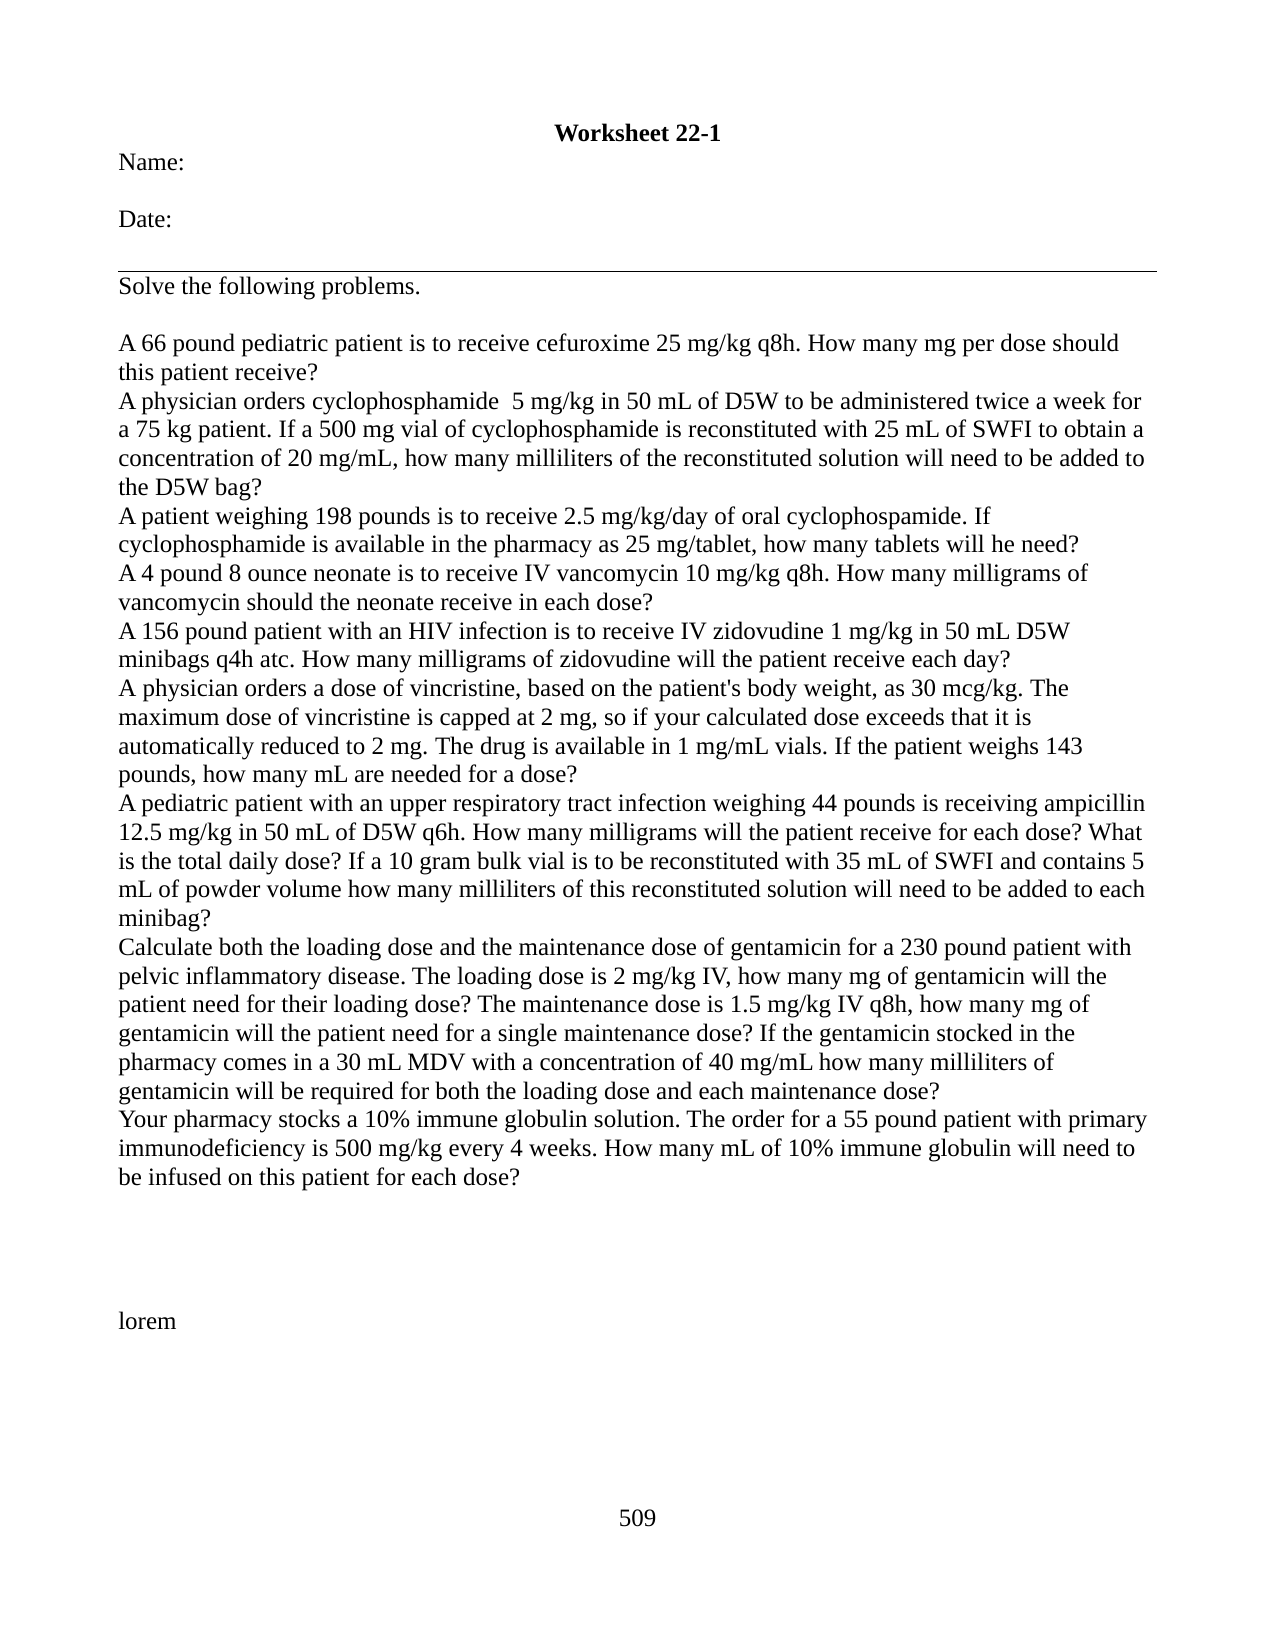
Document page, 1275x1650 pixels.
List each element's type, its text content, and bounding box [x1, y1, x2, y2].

text Date: [118, 204, 1157, 233]
text lorem [118, 1306, 1157, 1334]
text Worksheet 22-1 [118, 118, 1157, 147]
text A 156 pound patient with an HIV infection is to receive IV zidovudine 1 mg/kg in 50 mL D5W minibags q4h atc. How many milligrams of zidovudine will the patient receive each day? [118, 616, 1157, 673]
text A physician orders a dose of vincristine, based on the patient's body weight, as 30 mcg/kg. The maximum dose of vincristine is capped at 2 mg, so if your calculated dose exceeds that it is automatically reduced to 2 mg. The drug is available in 1 mg/mL vials. If the patient weighs 143 pounds, how many mL are needed for a dose? [118, 673, 1157, 788]
text A pediatric patient with an upper respiratory tract infection weighing 44 pounds is receiving ampicillin 12.5 mg/kg in 50 mL of D5W q6h. How many milligrams will the patient receive for each dose? What is the total daily dose? If a 10 gram bulk vial is to be reconstituted with 35 mL of SWFI and contains 5 mL of powder volume how many milliliters of this reconstituted solution will need to be added to each minibag? [118, 788, 1157, 932]
text A physician orders cyclophosphamide 5 mg/kg in 50 mL of D5W to be administered twice a week for a 75 kg patient. If a 500 mg vial of cyclophosphamide is reconstituted with 25 mL of SWFI to obtain a concentration of 20 mg/mL, how many milliliters of the reconstituted solution will need to be added to the D5W bag? [118, 386, 1157, 501]
text Your pharmacy stocks a 10% immune globulin solution. The order for a 55 pound patient with primary immunodeficiency is 500 mg/kg every 4 weeks. How many mL of 10% immune globulin will need to be infused on this patient for each dose? [118, 1104, 1157, 1191]
text A 66 pound pediatric patient is to receive cefuroxime 25 mg/kg q8h. How many mg per dose should this patient receive? [118, 328, 1157, 386]
text A 4 pound 8 ounce neonate is to receive IV vancomycin 10 mg/kg q8h. How many milligrams of vancomycin should the neonate receive in each dose? [118, 558, 1157, 616]
text Solve the following problems. [118, 272, 1157, 299]
text Name: [118, 147, 1157, 176]
text A patient weighing 198 pounds is to receive 2.5 mg/kg/day of oral cyclophospamide. If cyclophosphamide is available in the pharmacy as 25 mg/tablet, how many tablets will he need? [118, 501, 1157, 558]
text Calculate both the loading dose and the maintenance dose of gentamicin for a 230 pound patient with pelvic inflammatory disease. The loading dose is 2 mg/kg IV, how many mg of gentamicin will the patient need for their loading dose? The maintenance dose is 1.5 mg/kg IV q8h, how many mg of gentamicin will the patient need for a single maintenance dose? If the gentamicin stocked in the pharmacy comes in a 30 mL MDV with a concentration of 40 mg/mL how many milliliters of gentamicin will be required for both the loading dose and each maintenance dose? [118, 932, 1157, 1104]
